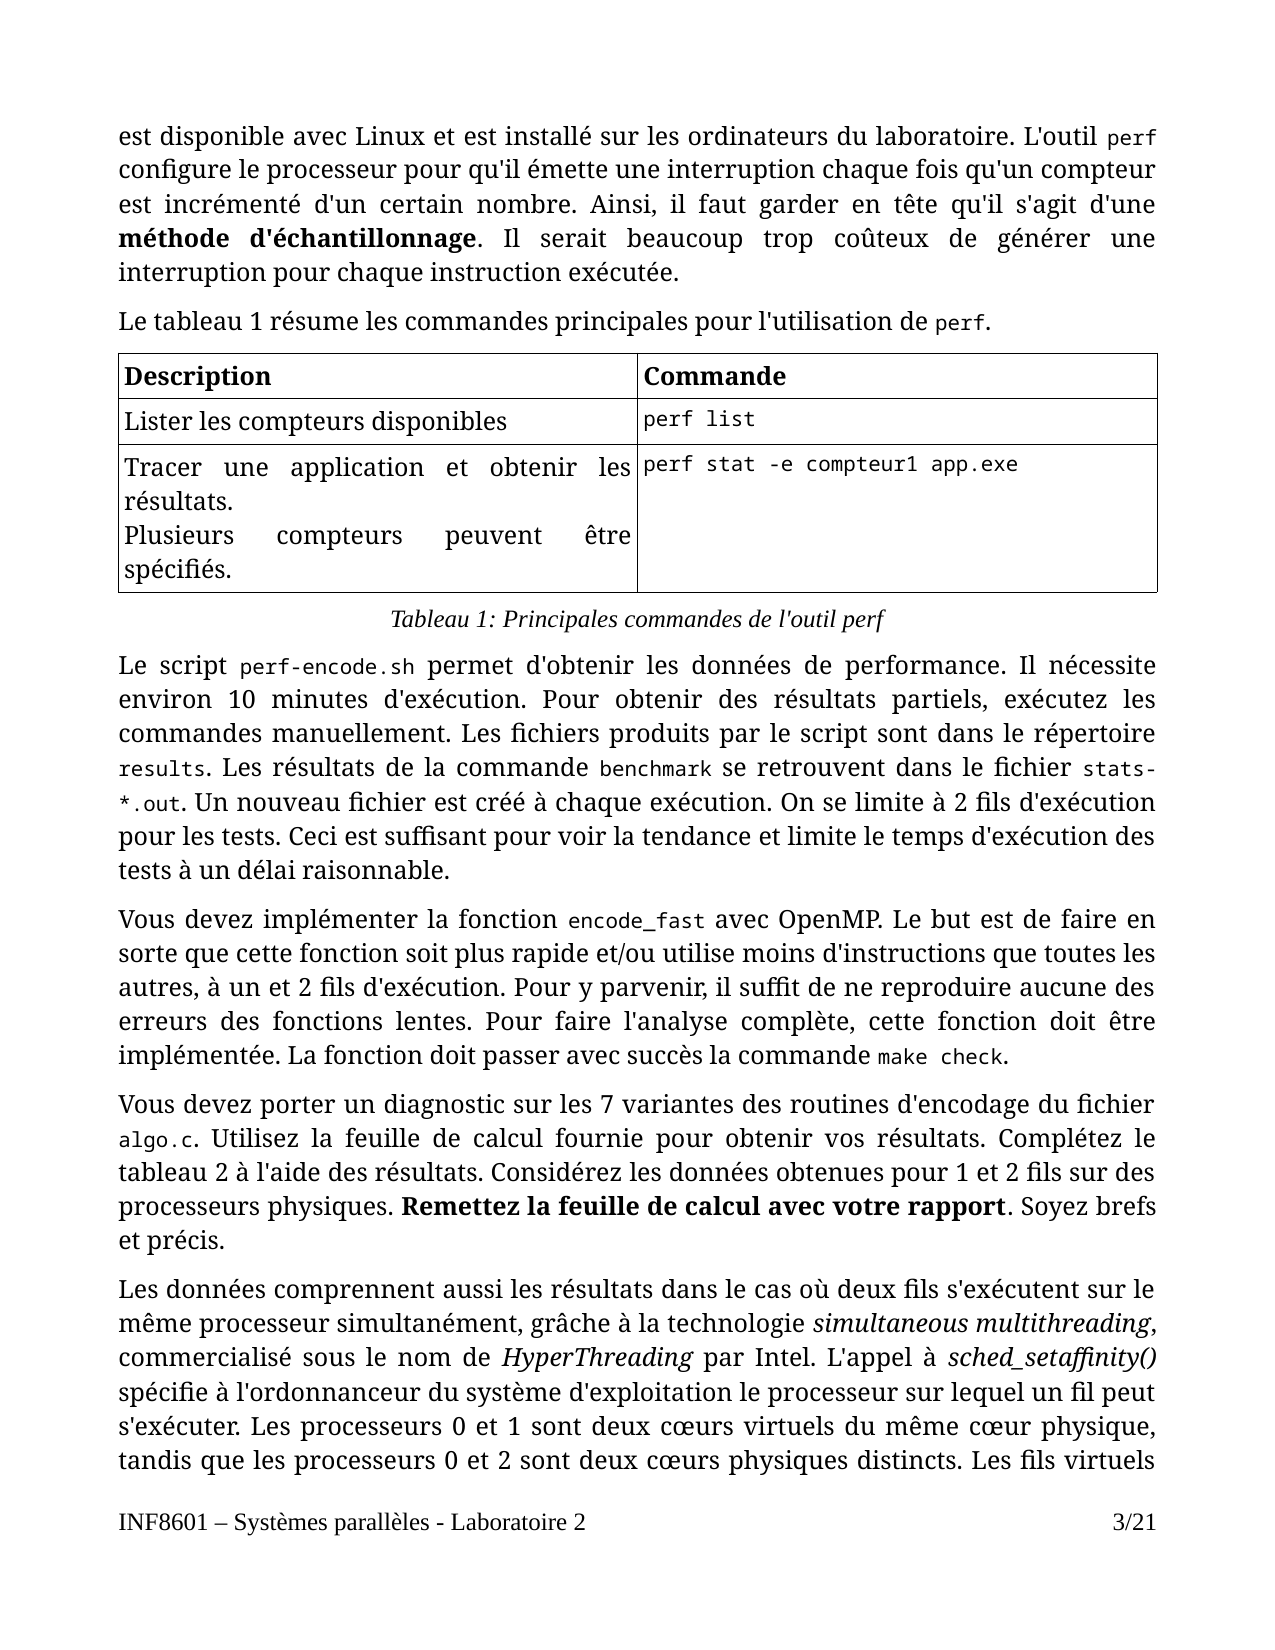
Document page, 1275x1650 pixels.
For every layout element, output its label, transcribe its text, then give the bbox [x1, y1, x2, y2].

table_cell perf list [638, 399, 1157, 444]
table_header Description [119, 354, 637, 398]
text Vous devez porter un diagnostic sur les 7 variantes des routines d'encodage du fichier algo.c. Utilisez la feuille de calcul fournie pour obtenir vos résultats. Complétez le tableau 2 à l'aide des résultats. Considérez les données obtenues pour 1 et 2 fils sur des processeurs physiques. Remettez la feuille de calcul avec votre rapport. Soyez brefs et précis. [118, 1087, 1157, 1257]
table_cell Tracer une application et obtenir les résultats. Plusieurs compteurs peuvent être spécifiés. [119, 445, 637, 592]
text Tableau 1: Principales commandes de l'outil perf [118, 604, 1157, 633]
table_header Commande [638, 354, 1157, 398]
text Le script perf-encode.sh permet d'obtenir les données de performance. Il nécessite environ 10 minutes d'exécution. Pour obtenir des résultats partiels, exécutez les commandes manuellement. Les fichiers produits par le script sont dans le répertoire results. Les résultats de la commande benchmark se retrouvent dans le fichier stats-*.out. Un nouveau fichier est créé à chaque exécution. On se limite à 2 fils d'exécution pour les tests. Ceci est suffisant pour voir la tendance et limite le temps d'exécution des tests à un délai raisonnable. [118, 648, 1157, 886]
text Vous devez implémenter la fonction encode_fast avec OpenMP. Le but est de faire en sorte que cette fonction soit plus rapide et/ou utilise moins d'instructions que toutes les autres, à un et 2 fils d'exécution. Pour y parvenir, il suffit de ne reproduire aucune des erreurs des fonctions lentes. Pour faire l'analyse complète, cette fonction doit être implémentée. La fonction doit passer avec succès la commande make check. [118, 901, 1157, 1072]
text Le tableau 1 résume les commandes principales pour l'utilisation de perf. [118, 303, 1157, 337]
text est disponible avec Linux et est installé sur les ordinateurs du laboratoire. L'outil perf configure le processeur pour qu'il émette une interruption chaque fois qu'un compteur est incrémenté d'un certain nombre. Ainsi, il faut garder en tête qu'il s'agit d'une méthode d'échantillonnage. Il serait beaucoup trop coûteux de générer une interruption pour chaque instruction exécutée. [118, 118, 1157, 288]
table_cell Lister les compteurs disponibles [119, 399, 637, 444]
text Les données comprennent aussi les résultats dans le cas où deux fils s'exécutent sur le même processeur simultanément, grâche à la technologie simultaneous multithreading, commercialisé sous le nom de HyperThreading par Intel. L'appel à sched_setaffinity() spécifie à l'ordonnanceur du système d'exploitation le processeur sur lequel un fil peut s'exécuter. Les processeurs 0 et 1 sont deux cœurs virtuels du même cœur physique, tandis que les processeurs 0 et 2 sont deux cœurs physiques distincts. Les fils virtuels [118, 1272, 1157, 1476]
table_cell perf stat -e compteur1 app.exe [638, 445, 1157, 592]
